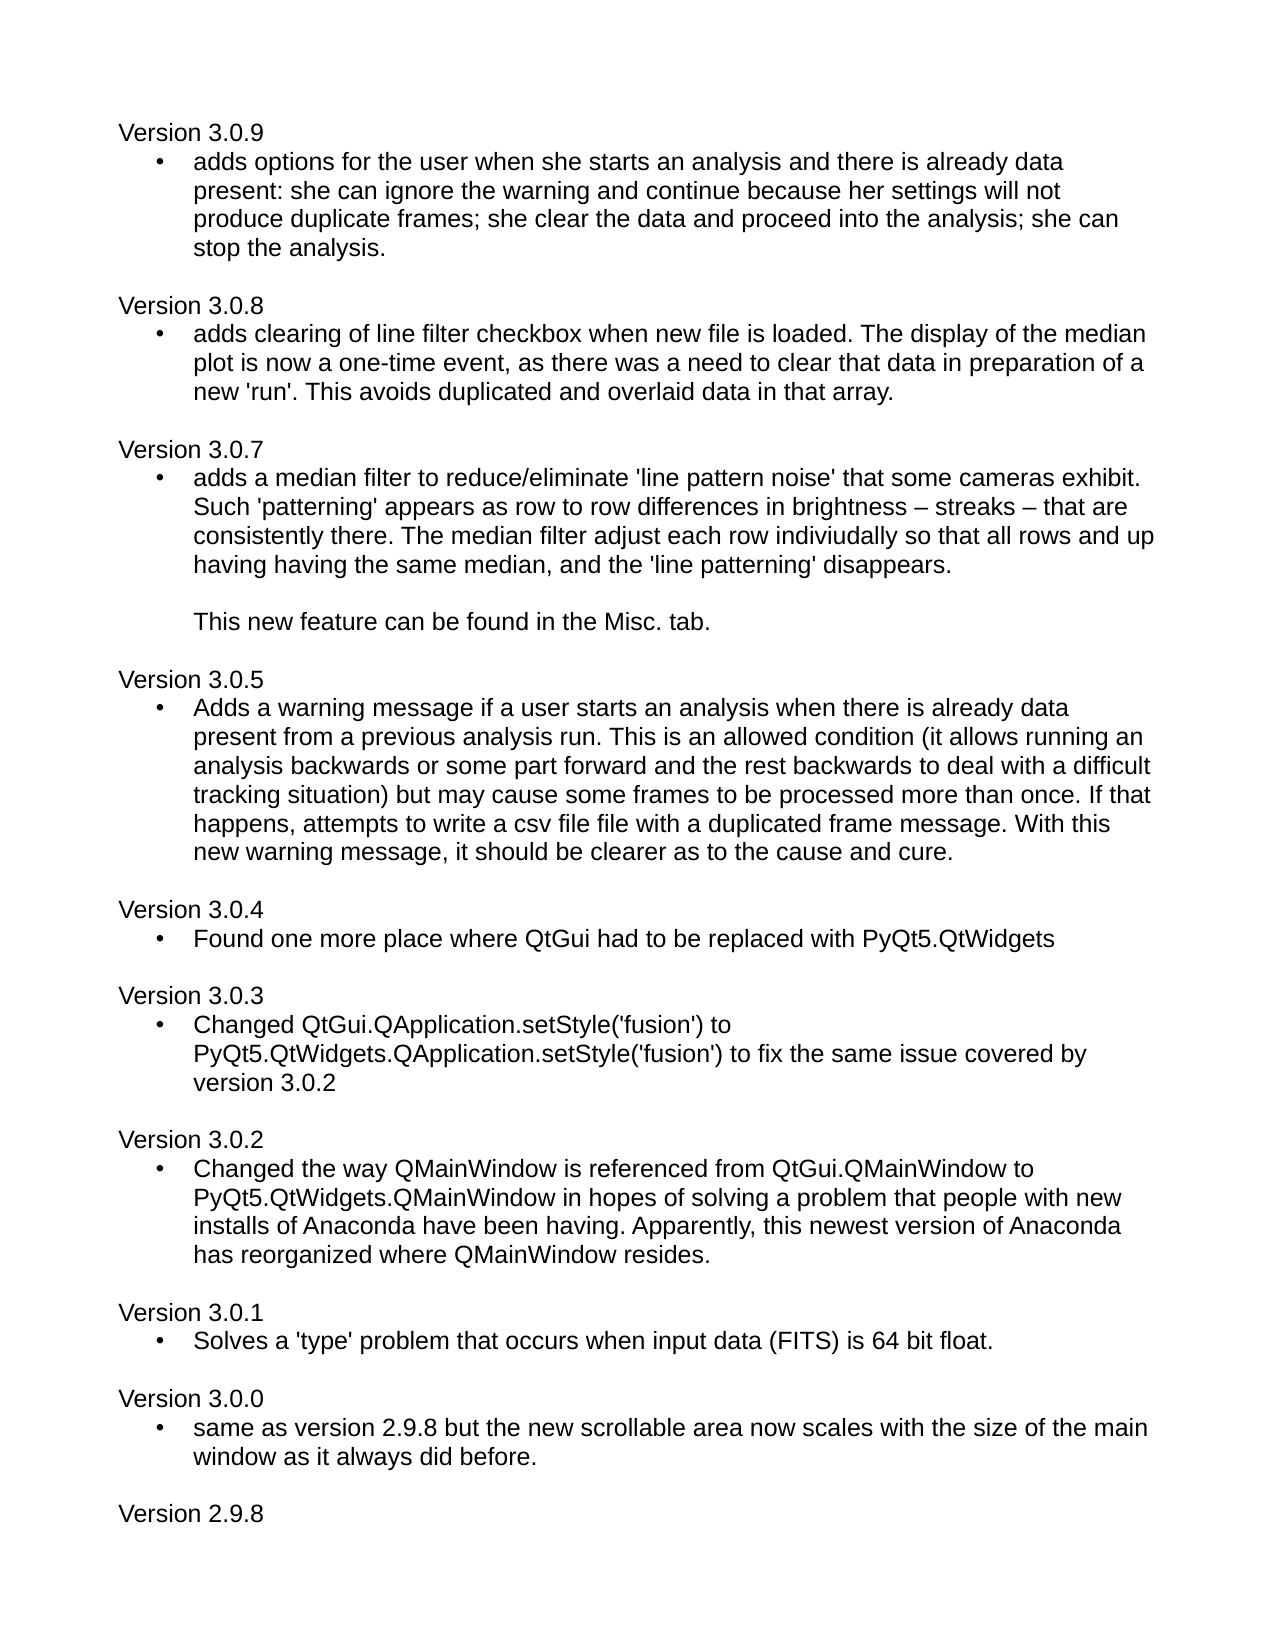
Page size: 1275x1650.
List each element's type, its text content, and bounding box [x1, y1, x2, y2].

text Version 3.0.2 [118, 1125, 1157, 1154]
text Version 3.0.0 [118, 1384, 1157, 1413]
list Changed the way QMainWindow is referenced from QtGui.QMainWindow to PyQt5.QtWidgets.QMainWindow in hopes of solving a problem that people with new installs of Anaconda have been having. Apparently, this newest version of Anaconda has reorganized where QMainWindow resides. [156, 1154, 1157, 1298]
list adds options for the user when she starts an analysis and there is already data present: she can ignore the warning and continue because her settings will not produce duplicate frames; she clear the data and proceed into the analysis; she can stop the analysis. [156, 147, 1157, 291]
text Version 3.0.7 [118, 434, 1157, 463]
text Version 3.0.1 [118, 1298, 1157, 1326]
list same as version 2.9.8 but the new scrollable area now scales with the size of the main window as it always did before. [156, 1413, 1157, 1499]
text Version 2.9.8 [118, 1499, 1157, 1528]
list Adds a warning message if a user starts an analysis when there is already data present from a previous analysis run. This is an allowed condition (it allows running an analysis backwards or some part forward and the rest backwards to deal with a difficult tracking situation) but may cause some frames to be processed more than once. If that happens, attempts to write a csv file file with a duplicated frame message. With this new warning message, it should be clearer as to the cause and cure. [156, 693, 1157, 895]
text Version 3.0.8 [118, 291, 1157, 319]
list Found one more place where QtGui had to be replaced with PyQt5.QtWidgets [156, 923, 1157, 981]
text Version 3.0.3 [118, 981, 1157, 1010]
text Version 3.0.9 [118, 118, 1157, 147]
text Version 3.0.5 [118, 665, 1157, 693]
list Changed QtGui.QApplication.setStyle('fusion') to PyQt5.QtWidgets.QApplication.setStyle('fusion') to fix the same issue covered by version 3.0.2 [156, 1010, 1157, 1125]
list adds a median filter to reduce/eliminate 'line pattern noise' that some cameras exhibit. Such 'patterning' appears as row to row differences in brightness – streaks – that are consistently there. The median filter adjust each row indiviudally so that all rows and up having having the same median, and the 'line patterning' disappears. This new feature can be found in the Misc. tab. [156, 463, 1157, 665]
list adds clearing of line filter checkbox when new file is loaded. The display of the median plot is now a one-time event, as there was a need to clear that data in preparation of a new 'run'. This avoids duplicated and overlaid data in that array. [156, 319, 1157, 434]
text Version 3.0.4 [118, 895, 1157, 923]
list Solves a 'type' problem that occurs when input data (FITS) is 64 bit float. [156, 1326, 1157, 1355]
